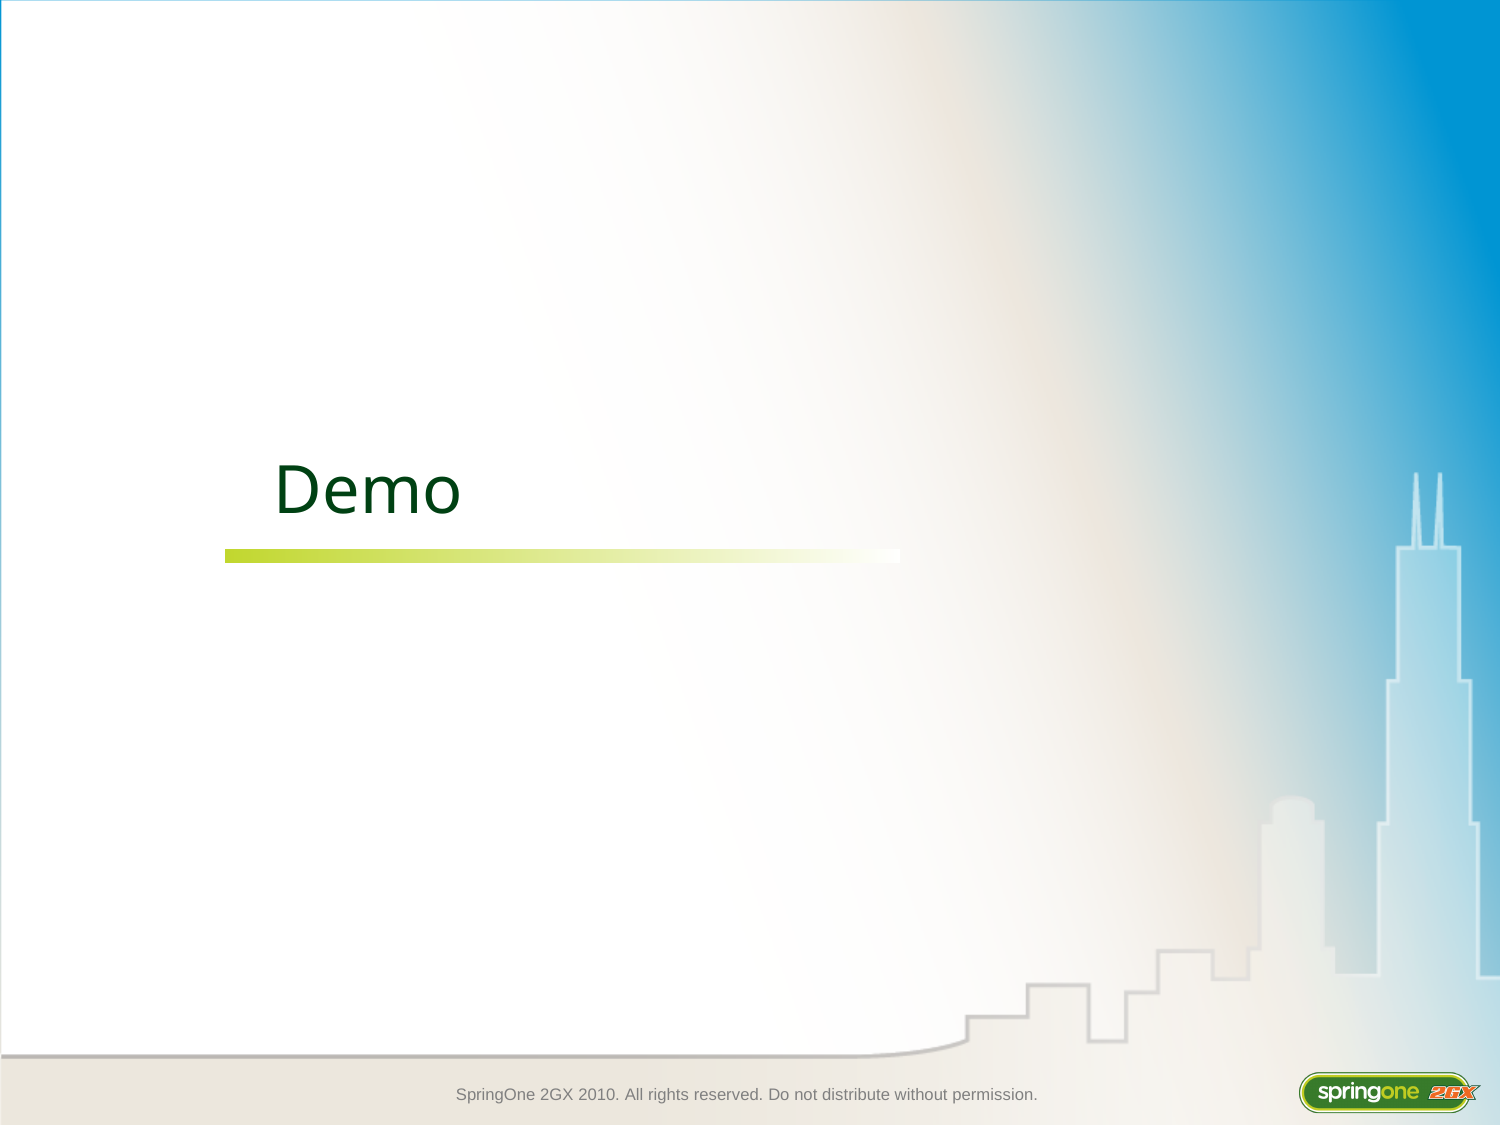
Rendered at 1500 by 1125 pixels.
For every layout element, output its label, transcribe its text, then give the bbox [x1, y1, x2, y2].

picture [0, 0, 1500, 1125]
text_box Demo [62, 411, 676, 563]
text_box [225, 549, 901, 563]
